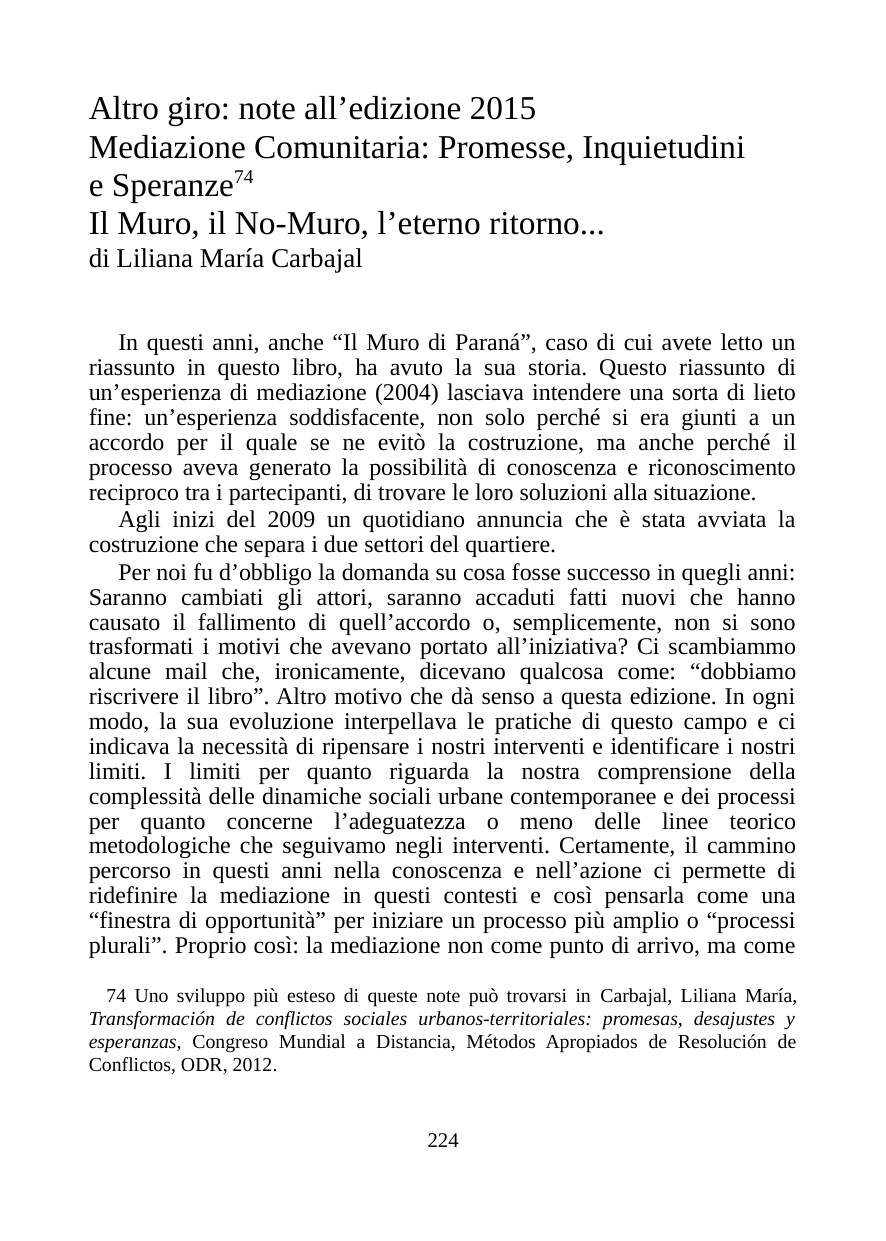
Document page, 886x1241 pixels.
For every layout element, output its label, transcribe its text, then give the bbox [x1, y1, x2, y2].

subtitle Altro giro: note all’edizione 2015 [88, 88, 797, 127]
text Uno sviluppo più esteso di queste note può trovarsi in Carbajal, Liliana María, Transformación de conflictos sociales urbanos-territoriales: promesas, desajustes y esperanzas, Congreso Mundial a Distancia, Métodos Apropiados de Resolución de Conflictos, ODR, 2012. [88, 984, 797, 1075]
text Agli inizi del 2009 un quotidiano annuncia che è stata avviata la costruzione che separa i due settori del quartiere. [88, 505, 797, 558]
subtitle e Speranze [88, 165, 797, 203]
subtitle di Liliana María Carbajal [88, 242, 797, 273]
text Per noi fu d’obbligo la domanda su cosa fosse successo in quegli anni: Saranno cambiati gli attori, saranno accaduti fatti nuovi che hanno causato il fallimento di quell’accordo o, semplicemente, non si sono trasformati i motivi che avevano portato all’iniziativa? Ci scambiammo alcune mail che, ironicamente, dicevano qualcosa come: “dobbiamo riscrivere il libro”. Altro motivo che dà senso a questa edizione. In ogni modo, la sua evoluzione interpellava le pratiche di questo campo e ci indicava la necessità di ripensare i nostri interventi e identificare i nostri limiti. I limiti per quanto riguarda la nostra comprensione della complessità delle dinamiche sociali urbane contemporanee e dei processi per quanto concerne l’adeguatezza o meno delle linee teorico metodologiche che seguivamo negli interventi. Certamente, il cammino percorso in questi anni nella conoscenza e nell’azione ci permette di ridefinire la mediazione in questi contesti e così pensarla come una “finestra di opportunità” per iniziare un processo più amplio o “processi plurali”. Proprio così: la mediazione non come punto di arrivo, ma come [88, 558, 797, 959]
subtitle Il Muro, il No-Muro, l’eterno ritorno... [88, 203, 797, 242]
subtitle Mediazione Comunitaria: Promesse, Inquietudini [88, 127, 797, 165]
text In questi anni, anche “Il Muro di Paraná”, caso di cui avete letto un riassunto in questo libro, ha avuto la sua storia. Questo riassunto di un’esperienza di mediazione (2004) lasciava intendere una sorta di lieto fine: un’esperienza soddisfacente, non solo perché si era giunti a un accordo per il quale se ne evitò la costruzione, ma anche perché il processo aveva generato la possibilità di conoscenza e riconoscimento reciproco tra i partecipanti, di trovare le loro soluzioni alla situazione. [88, 328, 797, 505]
